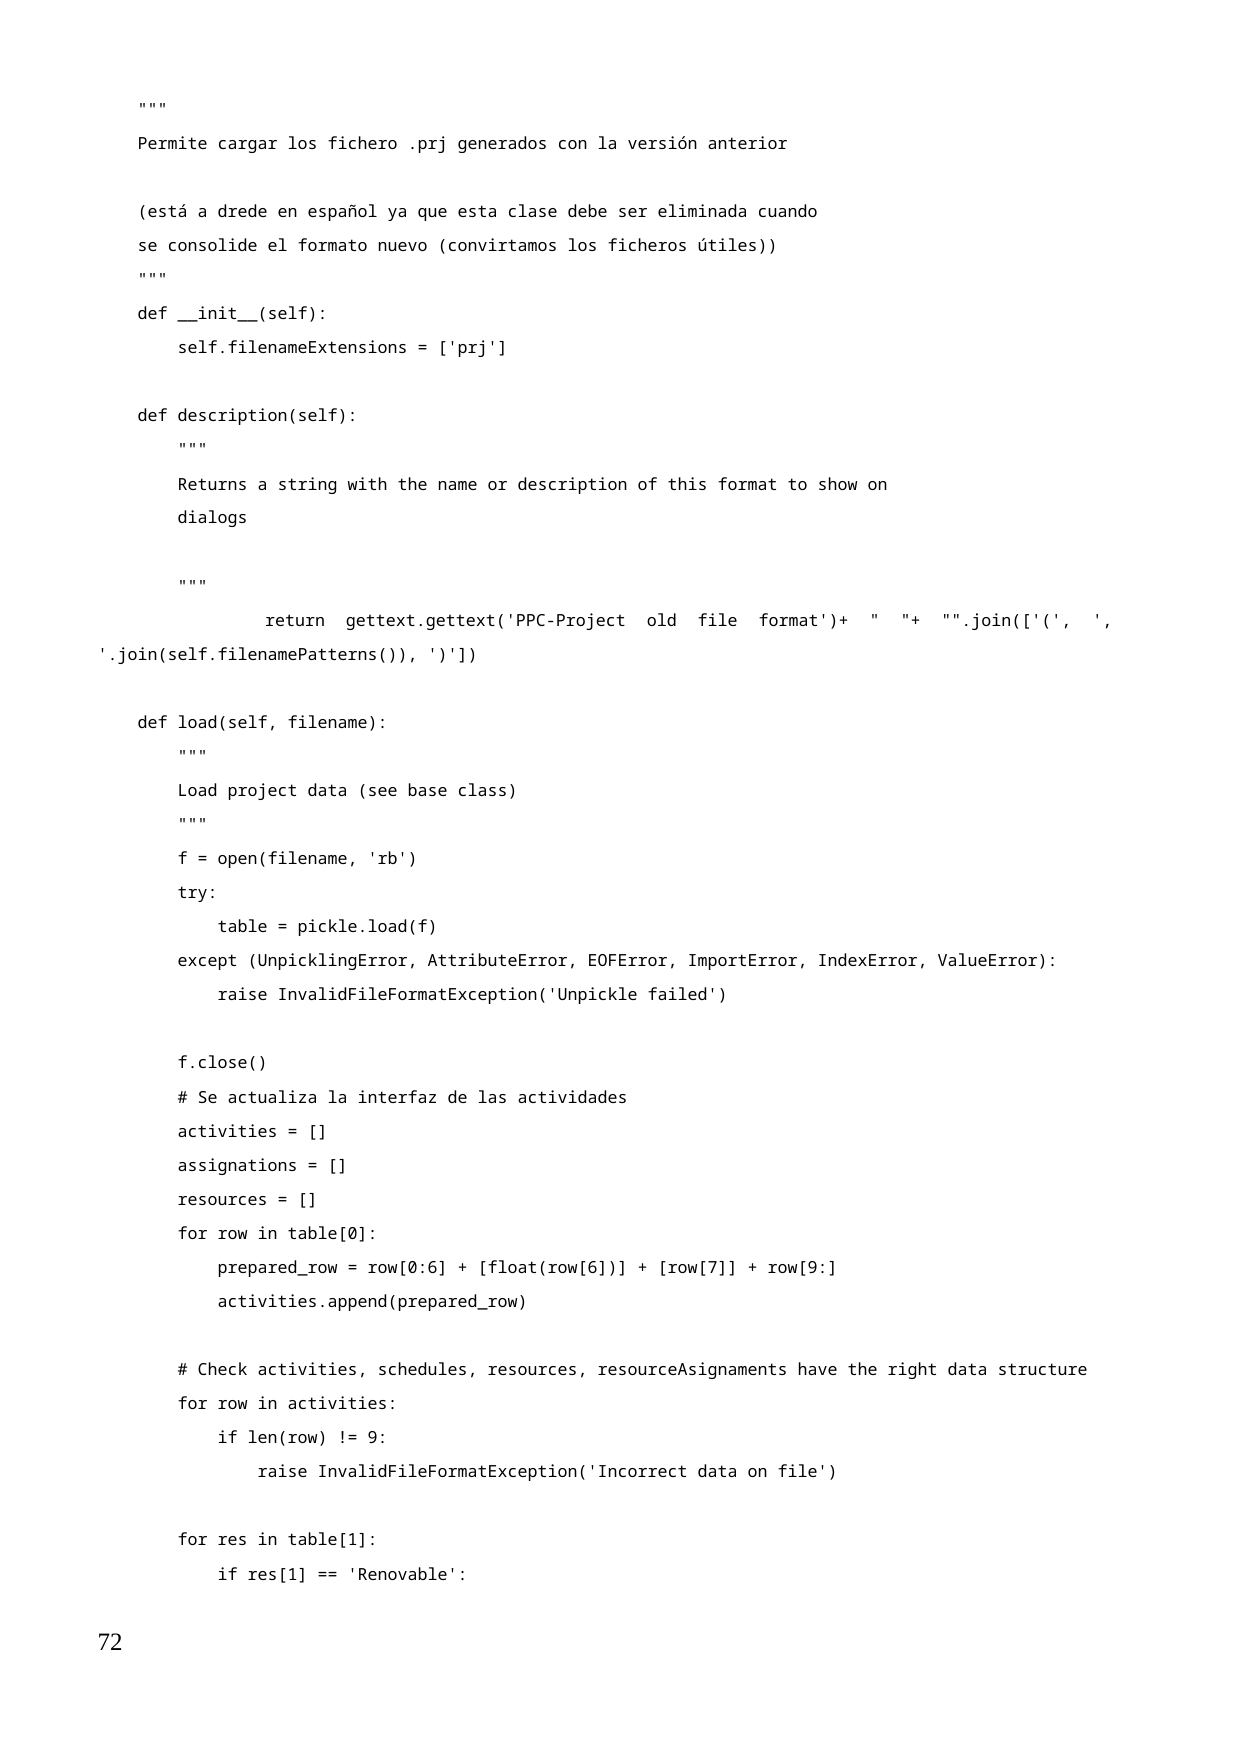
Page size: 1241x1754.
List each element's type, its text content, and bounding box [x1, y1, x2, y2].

text activities = [] [97, 1119, 1113, 1142]
text for res in table[1]: [97, 1528, 1113, 1551]
text try: [97, 881, 1113, 903]
text self.filenameExtensions = ['prj'] [97, 336, 1113, 358]
text if res[1] == 'Renovable': [97, 1562, 1113, 1585]
text """ [97, 97, 1113, 120]
text f = open(filename, 'rb') [97, 847, 1113, 869]
text if len(row) != 9: [97, 1426, 1113, 1448]
text """ [97, 268, 1113, 290]
text """ [97, 813, 1113, 835]
text assignations = [] [97, 1153, 1113, 1176]
text """ [97, 574, 1113, 597]
text def description(self): [97, 404, 1113, 427]
text for row in activities: [97, 1392, 1113, 1414]
text se consolide el formato nuevo (convirtamos los ficheros útiles)) [97, 234, 1113, 256]
text # Check activities, schedules, resources, resourceAsignaments have the right data structure [97, 1358, 1113, 1380]
text Returns a string with the name or description of this format to show on [97, 472, 1113, 495]
text f.close() [97, 1051, 1113, 1074]
text raise InvalidFileFormatException('Incorrect data on file') [97, 1460, 1113, 1483]
text """ [97, 438, 1113, 461]
text raise InvalidFileFormatException('Unpickle failed') [97, 983, 1113, 1006]
text table = pickle.load(f) [97, 915, 1113, 938]
text except (UnpicklingError, AttributeError, EOFError, ImportError, IndexError, ValueError): [97, 949, 1113, 972]
text Permite cargar los fichero .prj generados con la versión anterior [97, 131, 1113, 154]
text dialogs [97, 506, 1113, 529]
text return gettext.gettext('PPC-Project old file format')+ " "+ "".join(['(', ', '.join(self.filenamePatterns()), ')']) [97, 608, 1113, 665]
text def __init__(self): [97, 302, 1113, 324]
text resources = [] [97, 1187, 1113, 1210]
text # Se actualiza la interfaz de las actividades [97, 1085, 1113, 1108]
text def load(self, filename): [97, 711, 1113, 733]
text """ [97, 744, 1113, 767]
text (está a drede en español ya que esta clase debe ser eliminada cuando [97, 199, 1113, 222]
text prepared_row = row[0:6] + [float(row[6])] + [row[7]] + row[9:] [97, 1256, 1113, 1278]
text for row in table[0]: [97, 1221, 1113, 1244]
text activities.append(prepared_row) [97, 1289, 1113, 1312]
text Load project data (see base class) [97, 779, 1113, 801]
